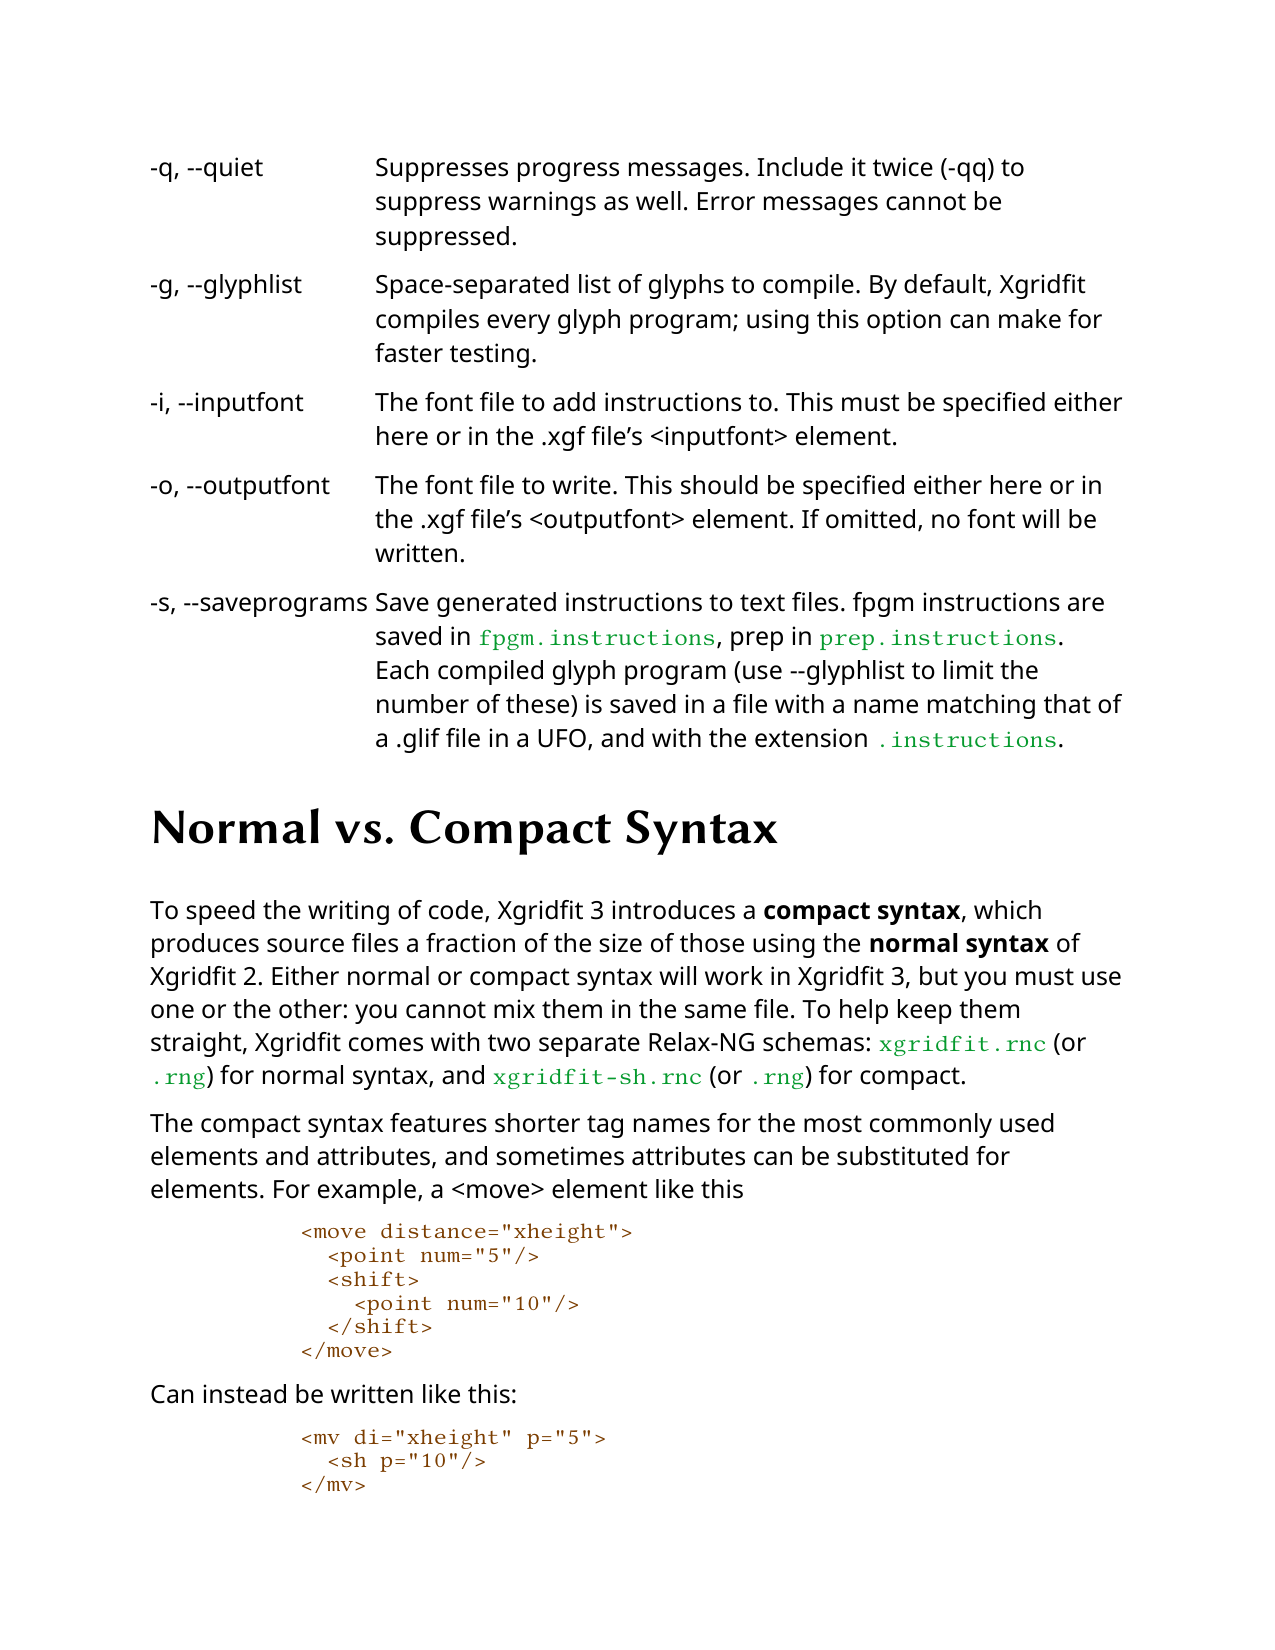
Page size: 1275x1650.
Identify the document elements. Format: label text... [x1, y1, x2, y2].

list -g, --glyphlist Space-separated list of glyphs to compile. By default, Xgridfit compiles every glyph program; using this option can make for faster testing. [150, 267, 1125, 369]
text <move distance="xheight"> <point num="5"/> <shift> <point num="10"/> </shift> </move> [300, 1220, 1125, 1362]
list -s, --saveprograms Save generated instructions to text files. fpgm instructions are saved in fpgm.instructions, prep in prep.instructions. Each compiled glyph program (use ‑‑glyphlist to limit the number of these) is saved in a file with a name matching that of a .glif file in a UFO, and with the extension .instructions. [150, 585, 1125, 755]
subtitle Normal vs. Compact Syntax [150, 799, 1125, 856]
list -q, --quiet Suppresses progress messages. Include it twice (-qq) to suppress warnings as well. Error messages cannot be suppressed. [150, 150, 1125, 252]
text <mv di="xheight" p="5"> <sh p="10"/> </mv> [300, 1426, 1125, 1497]
text The compact syntax features shorter tag names for the most commonly used elements and attributes, and sometimes attributes can be substituted for elements. For example, a <move> element like this [150, 1106, 1125, 1205]
list -i, --inputfont The font file to add instructions to. This must be specified either here or in the .xgf file’s <inputfont> element. [150, 384, 1125, 452]
text Can instead be written like this: [150, 1377, 1125, 1411]
text To speed the writing of code, Xgridfit 3 introduces a compact syntax, which produces source files a fraction of the size of those using the normal syntax of Xgridfit 2. Either normal or compact syntax will work in Xgridfit 3, but you must use one or the other: you cannot mix them in the same file. To help keep them straight, Xgridfit comes with two separate Relax-NG schemas: xgridfit.rnc (or .rng) for normal syntax, and xgridfit-sh.rnc (or .rng) for compact. [150, 893, 1125, 1091]
list -o, --outputfont The font file to write. This should be specified either here or in the .xgf file’s <outputfont> element. If omitted, no font will be written. [150, 467, 1125, 570]
